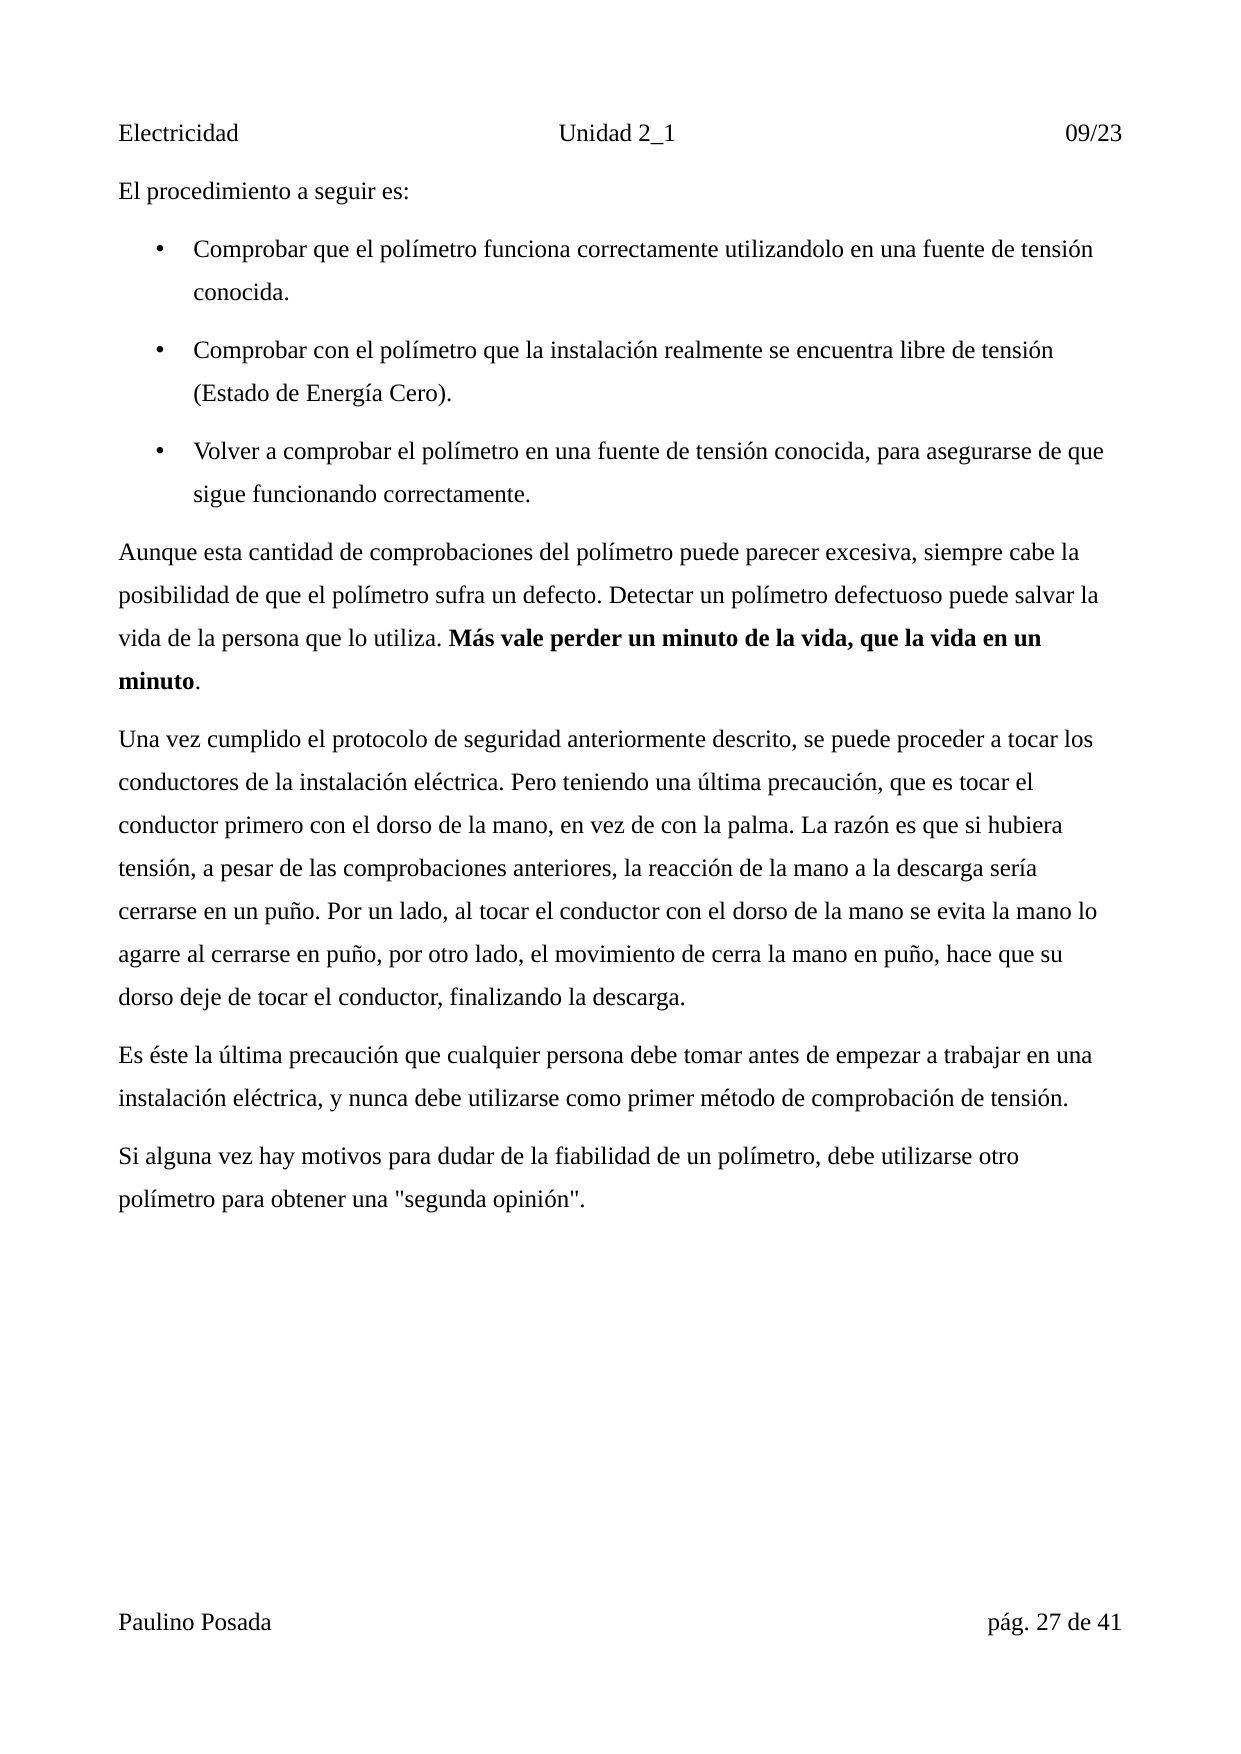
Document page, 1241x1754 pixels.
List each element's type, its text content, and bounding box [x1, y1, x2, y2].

text Aunque esta cantidad de comprobaciones del polímetro puede parecer excesiva, siempre cabe la posibilidad de que el polímetro sufra un defecto. Detectar un polímetro defectuoso puede salvar la vida de la persona que lo utiliza. Más vale perder un minuto de la vida, que la vida en un minuto. [118, 537, 1122, 695]
text Una vez cumplido el protocolo de seguridad anteriormente descrito, se puede proceder a tocar los conductores de la instalación eléctrica. Pero teniendo una última precaución, que es tocar el conductor primero con el dorso de la mano, en vez de con la palma. La razón es que si hubiera tensión, a pesar de las comprobaciones anteriores, la reacción de la mano a la descarga sería cerrarse en un puño. Por un lado, al tocar el conductor con el dorso de la mano se evita la mano lo agarre al cerrarse en puño, por otro lado, el movimiento de cerra la mano en puño, hace que su dorso deje de tocar el conductor, finalizando la descarga. [118, 724, 1122, 1011]
text El procedimiento a seguir es: [118, 176, 1122, 205]
list Comprobar con el polímetro que la instalación realmente se encuentra libre de tensión (Estado de Energía Cero). [156, 335, 1122, 407]
list Comprobar que el polímetro funciona correctamente utilizandolo en una fuente de tensión conocida. [156, 234, 1122, 306]
text Si alguna vez hay motivos para dudar de la fiabilidad de un polímetro, debe utilizarse otro polímetro para obtener una "segunda opinión". [118, 1141, 1122, 1213]
list Volver a comprobar el polímetro en una fuente de tensión conocida, para asegurarse de que sigue funcionando correctamente. [156, 436, 1122, 508]
text Es éste la última precaución que cualquier persona debe tomar antes de empezar a trabajar en una instalación eléctrica, y nunca debe utilizarse como primer método de comprobación de tensión. [118, 1040, 1122, 1112]
